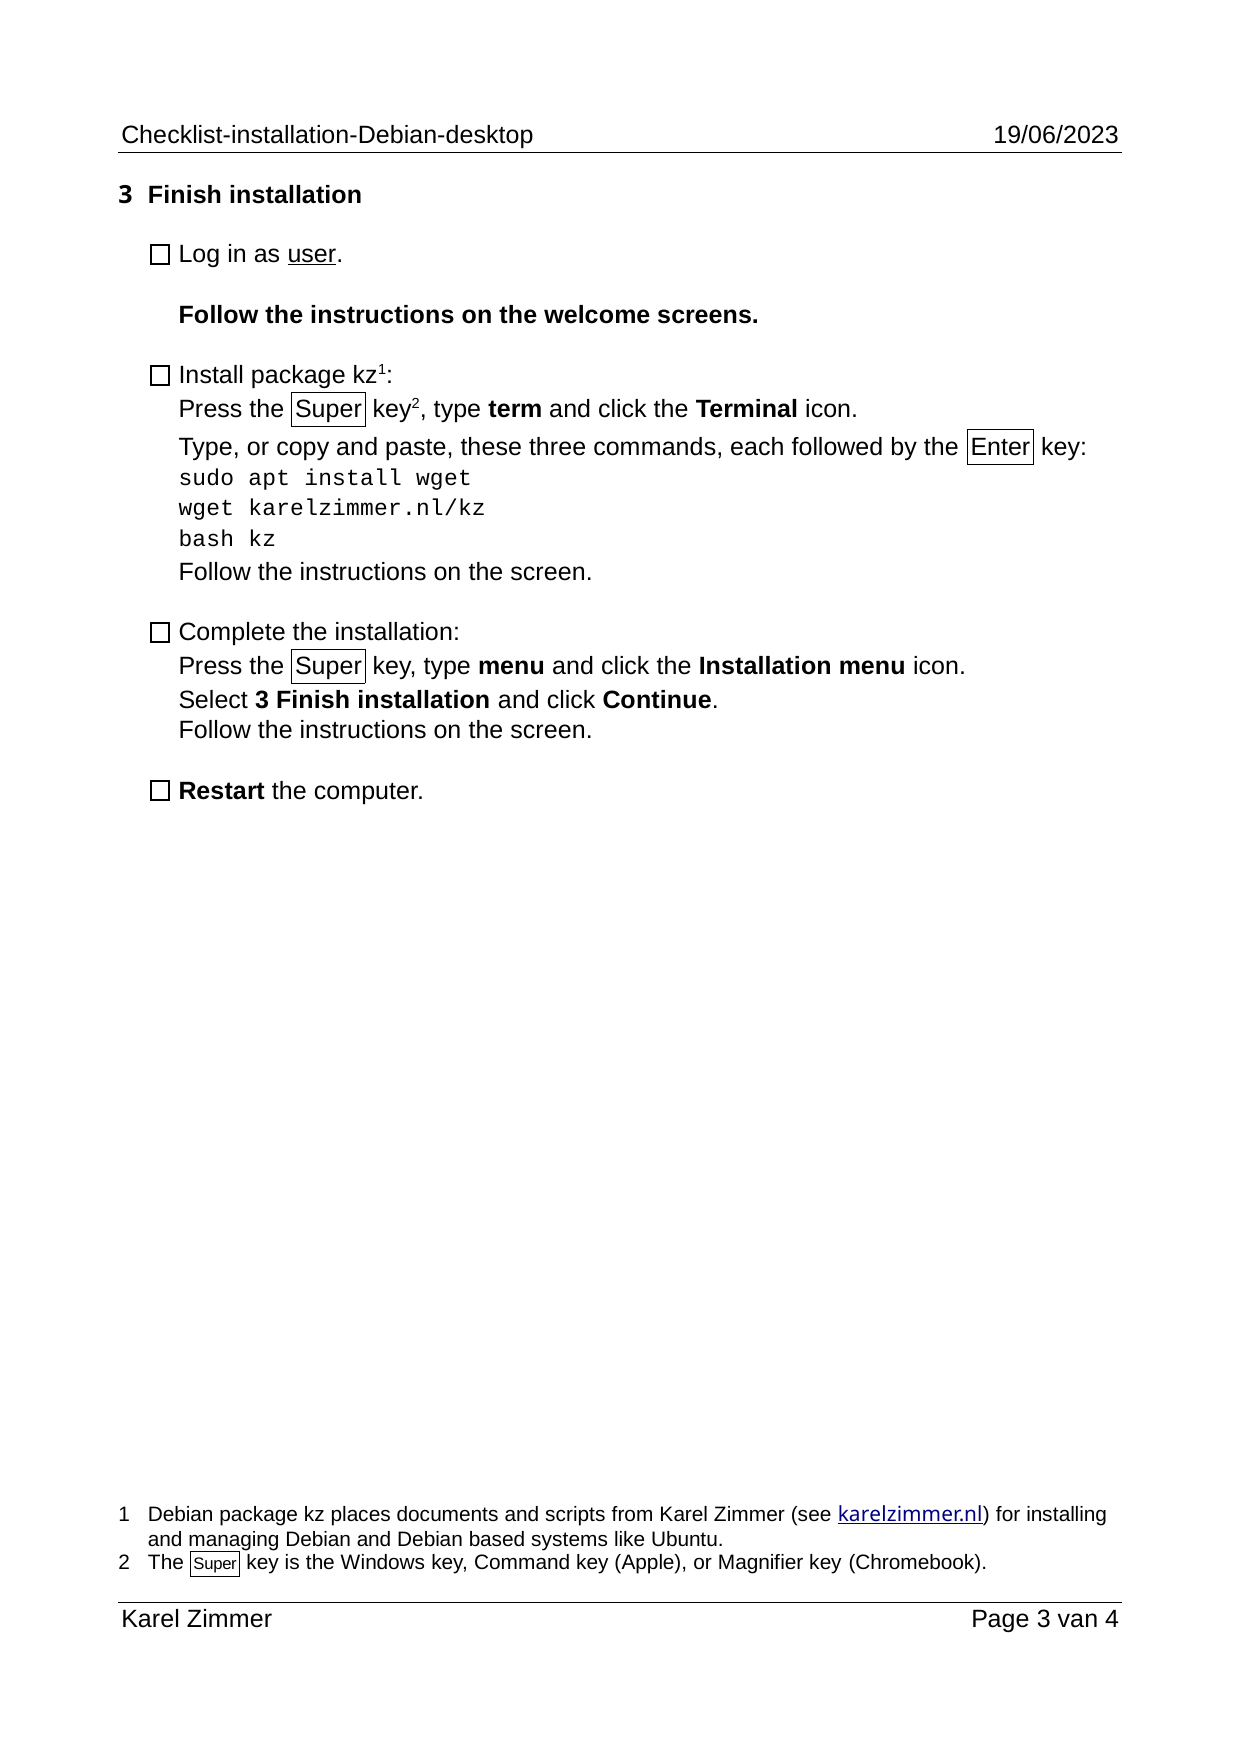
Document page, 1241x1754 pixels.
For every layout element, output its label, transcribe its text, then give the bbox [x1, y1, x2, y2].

table_cell [177, 269, 1121, 300]
table_cell [141, 587, 177, 617]
table_header Log in as USER. [177, 239, 1121, 269]
table_cell Select 3 Finish installation and click Continue. [177, 685, 1121, 715]
table_cell [141, 526, 177, 556]
table_cell sudo apt install wget [177, 465, 1121, 496]
list Finish installation [118, 177, 1122, 211]
table_cell bash kz [177, 526, 1121, 556]
table_cell [177, 587, 1121, 617]
table_cell [141, 300, 177, 330]
table_cell [141, 685, 177, 715]
table_cell [141, 745, 177, 776]
table_cell [177, 745, 1121, 776]
table_cell [141, 556, 177, 587]
table_cell Type, or copy and paste, these three commands, each followed by the Enter key: [177, 428, 1121, 465]
table_cell [141, 360, 177, 391]
table_cell Install package kz: [177, 360, 1121, 391]
table_cell [141, 269, 177, 300]
table_cell [141, 391, 177, 428]
table_cell Follow the instructions on the welcome screens. [177, 300, 1121, 330]
table_cell [141, 617, 177, 647]
table_cell [141, 647, 177, 685]
table_cell Follow the instructions on the screen. [177, 556, 1121, 587]
table_cell [141, 776, 177, 806]
table_cell Follow the instructions on the screen. [177, 715, 1121, 745]
table_cell [177, 330, 1121, 360]
table_cell [141, 496, 177, 526]
table_cell Press the Super key, type menu and click the Installation menu icon. [177, 647, 1121, 685]
table_cell [141, 715, 177, 745]
table_header [141, 239, 177, 269]
table_cell [141, 465, 177, 496]
table_cell [141, 330, 177, 360]
table_cell Complete the installation: [177, 617, 1121, 647]
table_cell wget karelzimmer.nl/kz [177, 496, 1121, 526]
table_cell [141, 428, 177, 465]
table_cell Restart the computer. [177, 776, 1121, 806]
table_cell Press the Super key, type term and click the Terminal icon. [177, 391, 1121, 428]
